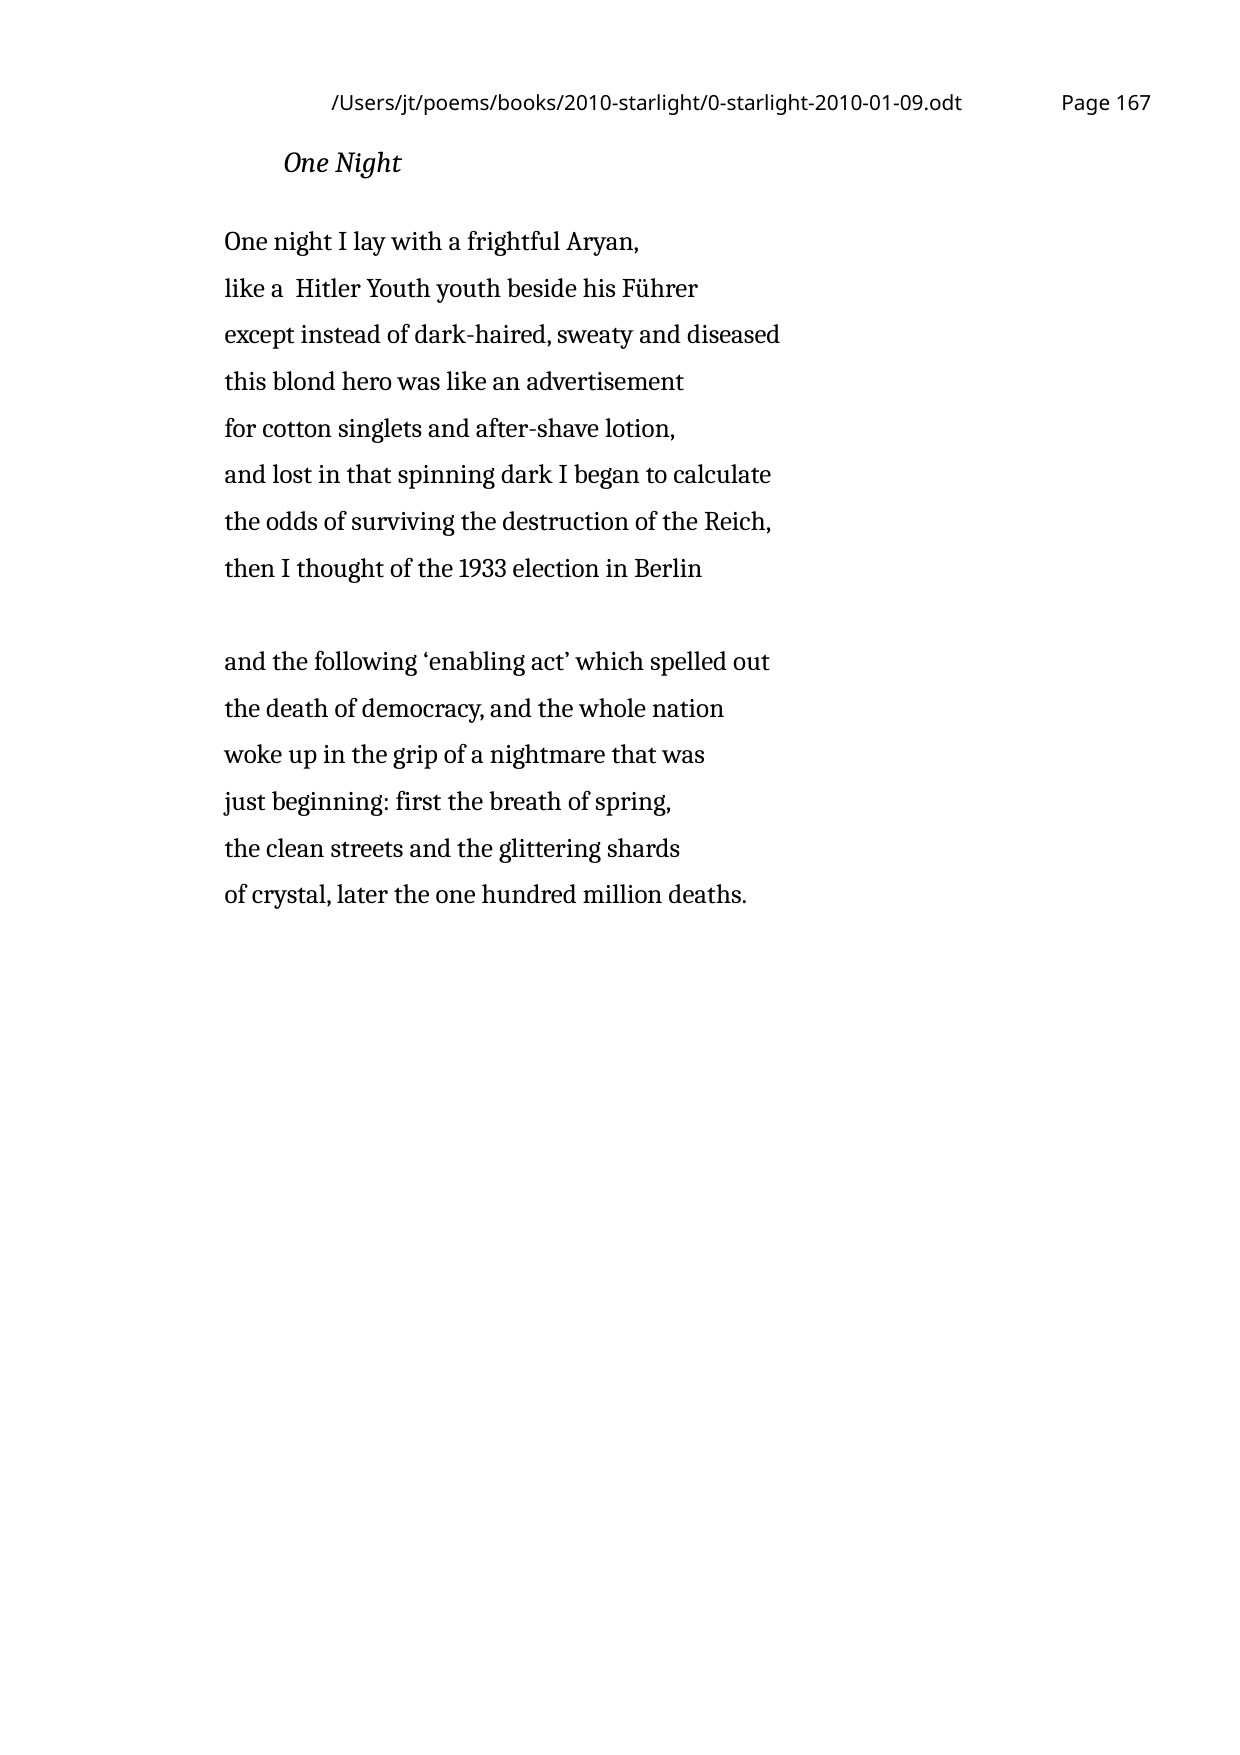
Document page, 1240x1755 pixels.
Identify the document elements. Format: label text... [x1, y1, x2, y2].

text like a Hitler Youth youth beside his Führer [224, 273, 1151, 304]
text and the following ‘enabling act’ which spelled out [224, 646, 1151, 677]
text the clean streets and the glittering shards [224, 833, 1151, 864]
text the death of democracy, and the whole nation [224, 693, 1151, 724]
title One Night [283, 146, 1062, 180]
text just beginning: first the breath of spring, [224, 786, 1151, 817]
text of crystal, later the one hundred million deaths. [224, 879, 1151, 911]
text this blond hero was like an advertisement [224, 366, 1151, 397]
text One night I lay with a frightful Aryan, [224, 226, 1151, 257]
text the odds of surviving the destruction of the Reich, [224, 506, 1151, 537]
text except instead of dark-haired, sweaty and diseased [224, 319, 1151, 351]
text and lost in that spinning dark I began to calculate [224, 459, 1151, 491]
text woke up in the grip of a nightmare that was [224, 739, 1151, 771]
text for cotton singlets and after-shave lotion, [224, 413, 1151, 444]
text then I thought of the 1933 election in Berlin [224, 553, 1151, 584]
